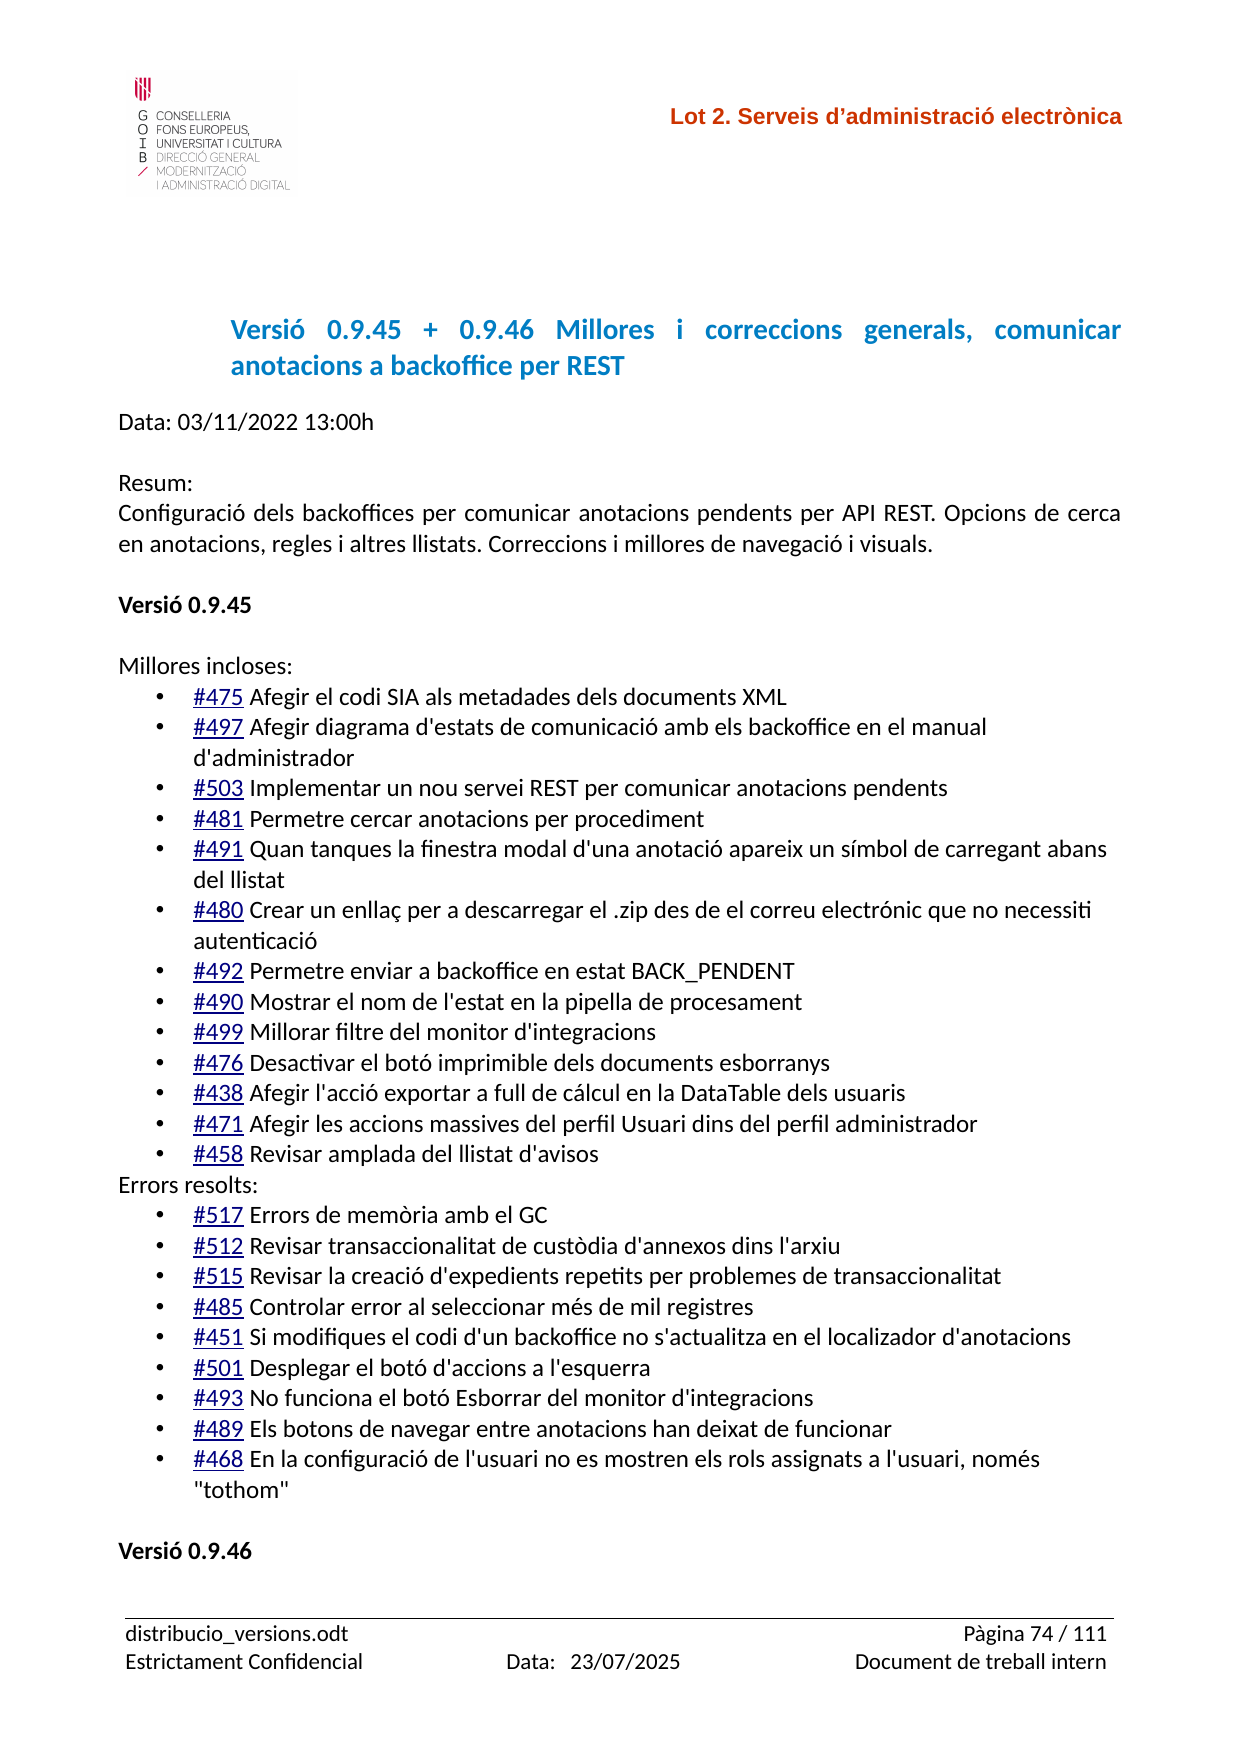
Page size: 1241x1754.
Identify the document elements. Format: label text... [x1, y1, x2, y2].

list #493 No funciona el botó Esborrar del monitor d'integracions [156, 1383, 1122, 1413]
list #485 Controlar error al seleccionar més de mil registres [156, 1291, 1122, 1322]
list #492 Permetre enviar a backoffice en estat BACK_PENDENT [156, 955, 1122, 986]
list #481 Permetre cercar anotacions per procediment [156, 803, 1122, 833]
text Resum: [118, 467, 1122, 497]
text Configuració dels backoffices per comunicar anotacions pendents per API REST. Opcions de cerca en anotacions, regles i altres llistats. Correccions i millores de navegació i visuals. [118, 497, 1122, 558]
list #468 En la configuració de l'usuari no es mostren els rols assignats a l'usuari, només "tothom" [156, 1444, 1122, 1505]
list #517 Errors de memòria amb el GC [156, 1199, 1122, 1230]
list #451 Si modifiques el codi d'un backoffice no s'actualitza en el localizador d'anotacions [156, 1322, 1122, 1352]
list #476 Desactivar el botó imprimible dels documents esborranys [156, 1047, 1122, 1077]
list #475 Afegir el codi SIA als metadades dels documents XML [156, 681, 1122, 711]
list #489 Els botons de navegar entre anotacions han deixat de funcionar [156, 1413, 1122, 1444]
list #515 Revisar la creació d'expedients repetits per problemes de transaccionalitat [156, 1261, 1122, 1291]
list #491 Quan tanques la finestra modal d'una anotació apareix un símbol de carregant abans del llistat [156, 833, 1122, 894]
list #499 Millorar filtre del monitor d'integracions [156, 1016, 1122, 1047]
text Millores incloses: [118, 650, 1122, 681]
list #512 Revisar transaccionalitat de custòdia d'annexos dins l'arxiu [156, 1230, 1122, 1261]
list #490 Mostrar el nom de l'estat en la pipella de procesament [156, 986, 1122, 1016]
picture [126, 70, 299, 197]
list #438 Afegir l'acció exportar a full de cálcul en la DataTable dels usuaris [156, 1077, 1122, 1108]
list #503 Implementar un nou servei REST per comunicar anotacions pendents [156, 772, 1122, 803]
text Versió 0.9.45 [118, 589, 1122, 619]
list #471 Afegir les accions massives del perfil Usuari dins del perfil administrador [156, 1108, 1122, 1138]
list #480 Crear un enllaç per a descarregar el .zip des de el correu electrónic que no necessiti autenticació [156, 894, 1122, 955]
text Versió 0.9.46 [118, 1535, 1122, 1566]
subtitle Versió 0.9.45 + 0.9.46 Millores i correccions generals, comunicar anotacions a backoffice per REST [153, 311, 1122, 382]
list #501 Desplegar el botó d'accions a l'esquerra [156, 1352, 1122, 1383]
list #458 Revisar amplada del llistat d'avisos [156, 1138, 1122, 1169]
text Errors resolts: [118, 1169, 1122, 1199]
text Data: 03/11/2022 13:00h [118, 406, 1122, 436]
list #497 Afegir diagrama d'estats de comunicació amb els backoffice en el manual d'administrador [156, 711, 1122, 772]
